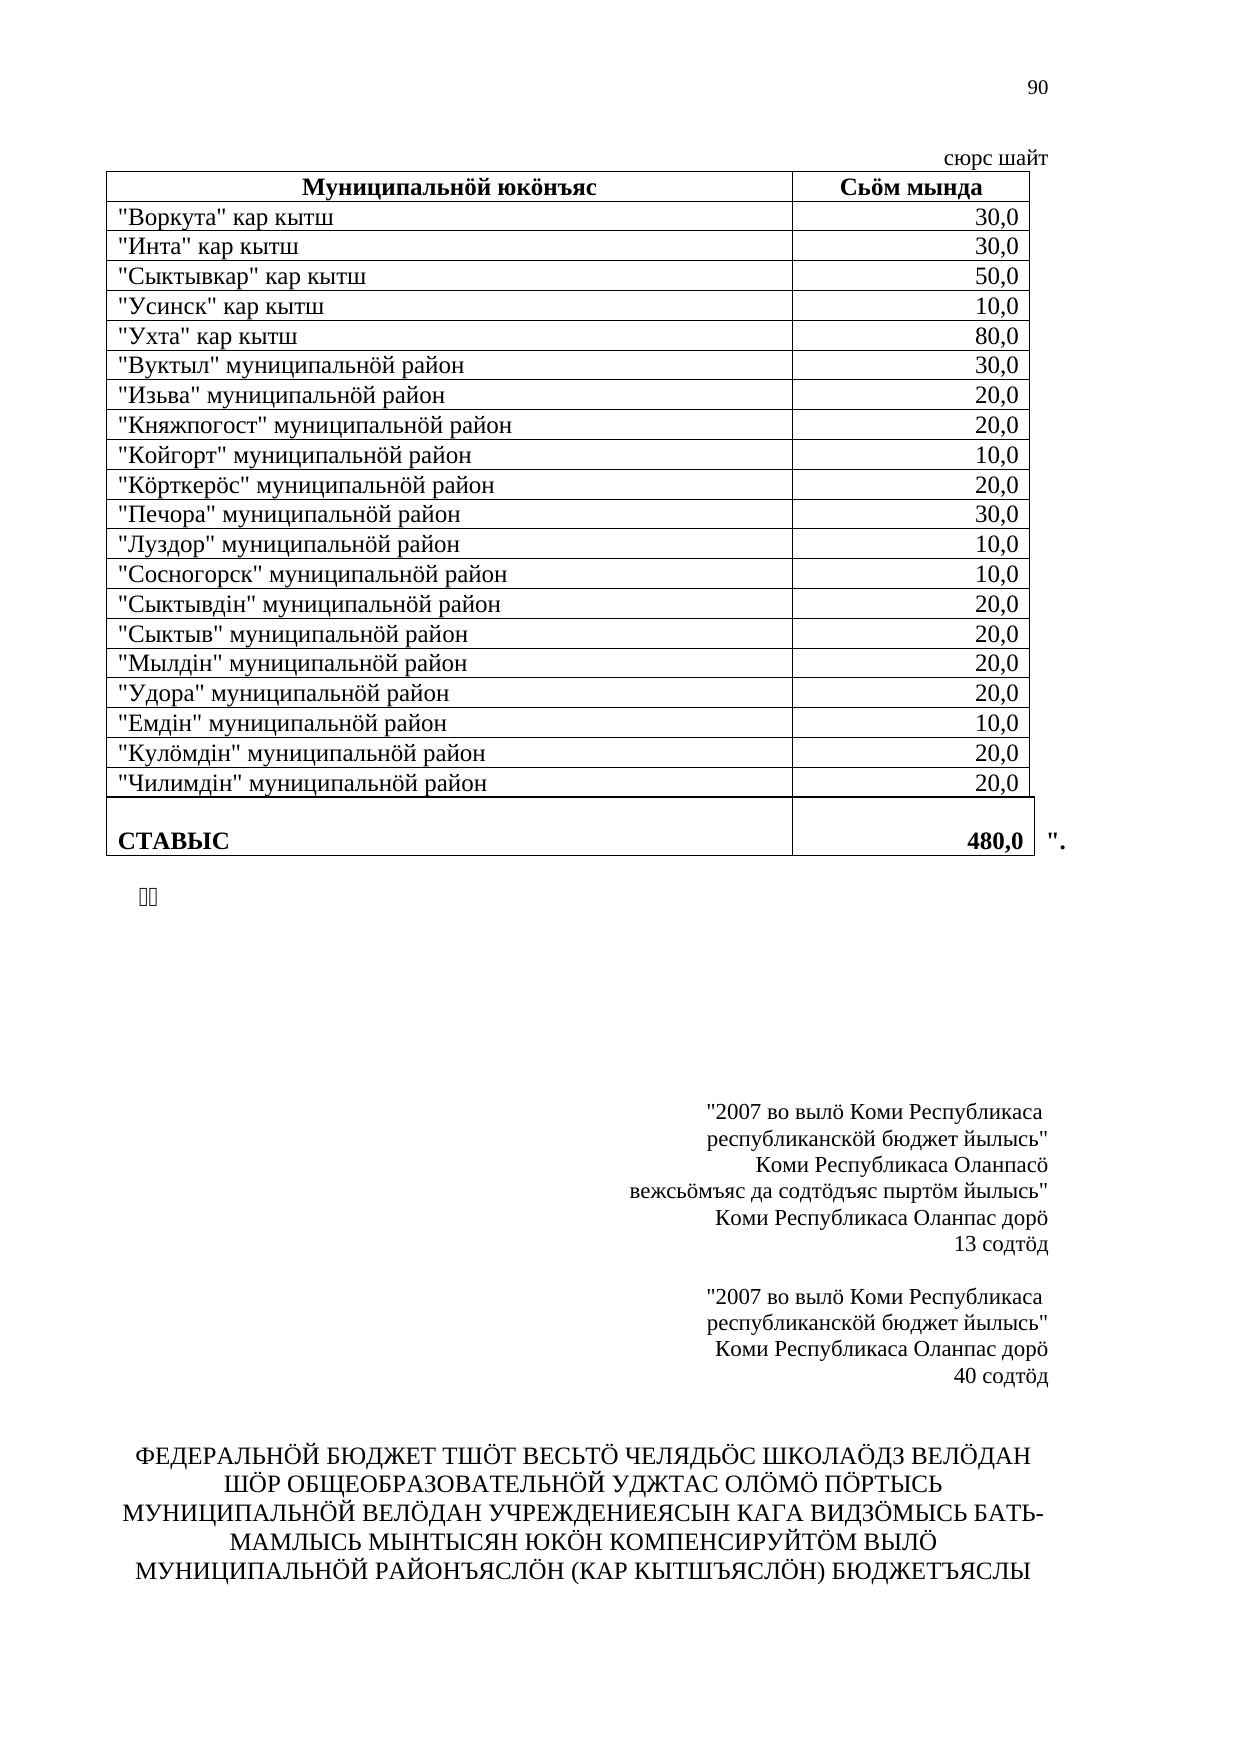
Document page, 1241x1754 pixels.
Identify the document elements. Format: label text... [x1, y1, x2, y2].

text республиканскöй бюджет йылысь" [118, 1124, 1048, 1151]
table_cell 50,0 [793, 261, 1029, 290]
table_cell [1030, 558, 1094, 588]
table_cell 20,0 [793, 678, 1029, 707]
table_cell [1030, 618, 1094, 647]
table_cell "Емдiн" муниципальнöй район [107, 708, 792, 737]
table_cell 10,0 [793, 559, 1029, 588]
table_cell "Койгорт" муниципальнöй район [107, 440, 792, 469]
table_cell "Чилимдiн" муниципальнöй район [107, 768, 792, 796]
table_cell 10,0 [793, 708, 1029, 737]
table_cell 30,0 [793, 231, 1029, 260]
table_cell 480,0 [793, 798, 1034, 855]
table_cell "Вуктыл" муниципальнöй район [107, 351, 792, 379]
table_cell 30,0 [793, 202, 1029, 230]
table_cell ". [1035, 796, 1094, 855]
table_cell [1030, 230, 1094, 260]
table_cell 30,0 [793, 351, 1029, 379]
table_cell "Кулöмдін" муниципальнöй район [107, 738, 792, 767]
table_cell [1030, 379, 1094, 409]
text Коми Республикаса Оланпасö [118, 1151, 1048, 1177]
text  [118, 887, 1058, 912]
table_cell СТАВЫС [107, 798, 792, 855]
table_cell "Сыктывкар" кар кытш [107, 261, 792, 290]
table_cell [1030, 350, 1094, 379]
table_cell "Кöрткерöс" муниципальнöй район [107, 470, 792, 498]
text "2007 во вылö Коми Республикаса [118, 1283, 1048, 1309]
table_cell 30,0 [793, 500, 1029, 528]
table_cell [1030, 290, 1094, 320]
table_cell "Ухта" кар кытш [107, 321, 792, 349]
table_cell [1030, 320, 1094, 349]
table_cell 10,0 [793, 291, 1029, 320]
table_cell 20,0 [793, 589, 1029, 618]
text вежсьöмъяс да содтöдъяс пыртöм йылысь" [118, 1177, 1048, 1204]
table_cell [1030, 737, 1094, 767]
table_cell [1030, 677, 1094, 707]
table_cell [1030, 260, 1094, 290]
table_cell [1030, 201, 1094, 230]
table_cell [1030, 469, 1094, 498]
text Коми Республикаса Оланпас дорö [118, 1204, 1048, 1230]
table_cell [1030, 648, 1094, 677]
table_cell "Удора" муниципальнöй район [107, 678, 792, 707]
table_header Муниципальнöй юкöнъяс [107, 172, 792, 201]
table_cell 20,0 [793, 738, 1029, 767]
table_cell 80,0 [793, 321, 1029, 349]
table_cell "Усинск" кар кытш [107, 291, 792, 320]
table_cell [1030, 499, 1094, 528]
table_cell 20,0 [793, 649, 1029, 677]
table_cell "Сыктыв" муниципальнöй район [107, 619, 792, 647]
table_cell 20,0 [793, 380, 1029, 409]
table_cell [1030, 767, 1094, 796]
table_cell "Печора" муниципальнöй район [107, 500, 792, 528]
table_cell [1030, 409, 1094, 439]
table_cell "Мылдiн" муниципальнöй район [107, 649, 792, 677]
text 13 содтöд [118, 1230, 1048, 1256]
table_cell 10,0 [793, 529, 1029, 558]
text 40 содтöд [118, 1362, 1048, 1388]
table_cell "Сыктывдiн" муниципальнöй район [107, 589, 792, 618]
table_cell "Воркута" кар кытш [107, 202, 792, 230]
text сюрс шайт [118, 144, 1048, 171]
table_header Сьöм мында [793, 172, 1029, 201]
table_header [1030, 171, 1094, 201]
table_cell [1030, 439, 1094, 469]
text ФЕДЕРАЛЬНÖЙ БЮДЖЕТ ТШÖТ ВЕСЬТÖ ЧЕЛЯДЬÖС ШКОЛАÖДЗ ВЕЛÖДАН ШÖР ОБЩЕОБРАЗОВАТЕЛЬНÖЙ УДЖТАС ОЛÖМÖ ПÖРТЫСЬ МУНИЦИПАЛЬНÖЙ ВЕЛÖДАН УЧРЕЖДЕНИЕЯСЫН КАГА ВИДЗÖМЫСЬ БАТЬ-МАМЛЫСЬ МЫНТЫСЯН ЮКÖН КОМПЕНСИРУЙТÖМ ВЫЛÖ МУНИЦИПАЛЬНÖЙ РАЙОНЪЯСЛÖН (КАР КЫТШЪЯСЛÖН) БЮДЖЕТЪЯСЛЫ [118, 1441, 1048, 1584]
table_cell 20,0 [793, 619, 1029, 647]
text Коми Республикаса Оланпас дорö [118, 1335, 1048, 1362]
table_cell "Изьва" муниципальнöй район [107, 380, 792, 409]
table_cell [1030, 528, 1094, 558]
table_cell 10,0 [793, 440, 1029, 469]
table_cell 20,0 [793, 470, 1029, 498]
table_cell "Сосногорск" муниципальнöй район [107, 559, 792, 588]
text республиканскöй бюджет йылысь" [118, 1309, 1048, 1335]
text "2007 во вылö Коми Республикаса [118, 1098, 1048, 1124]
table_cell 20,0 [793, 410, 1029, 439]
table_cell [1030, 588, 1094, 618]
table_cell "Княжпогост" муниципальнöй район [107, 410, 792, 439]
table_cell "Луздор" муниципальнöй район [107, 529, 792, 558]
table_cell "Инта" кар кытш [107, 231, 792, 260]
table_cell [1030, 707, 1094, 737]
table_cell 20,0 [793, 768, 1029, 796]
